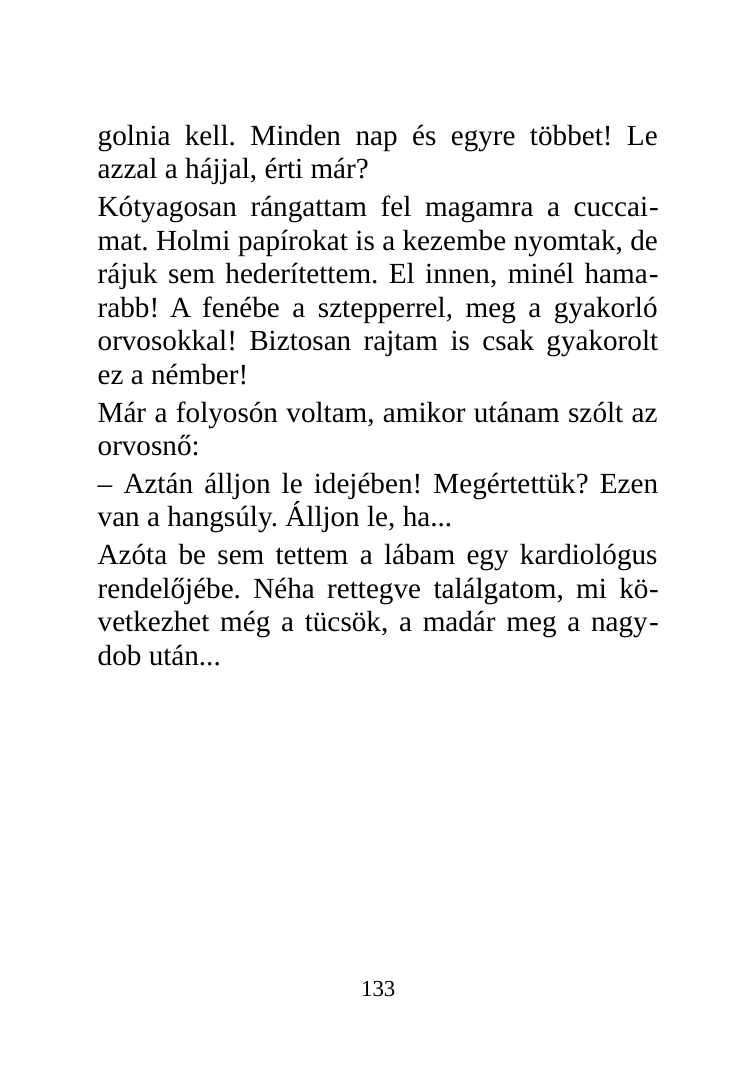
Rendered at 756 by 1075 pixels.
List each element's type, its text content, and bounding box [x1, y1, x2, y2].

text golnia kell. Minden nap és egyre többet! Le azzal a hájjal, érti már? [97, 118, 658, 185]
text Kótyagosan rángattam fel magamra a cuccai­mat. Holmi papírokat is a kezembe nyomtak, de rájuk sem hederítettem. El innen, minél hama­rabb! A fenébe a sztepperrel, meg a gyakorló orvosokkal! Biztosan rajtam is csak gyakorolt ez a némber! [97, 189, 658, 391]
text – Aztán álljon le idejében! Megértettük? Ezen van a hangsúly. Álljon le, ha... [97, 466, 658, 533]
text Azóta be sem tettem a lábam egy kardiológus rendelőjébe. Néha rettegve találgatom, mi kö­vet­kezhet még a tücsök, a madár meg a nagy­dob után... [97, 537, 658, 671]
text Már a folyosón voltam, amikor utánam szólt az orvosnő: [97, 395, 658, 462]
